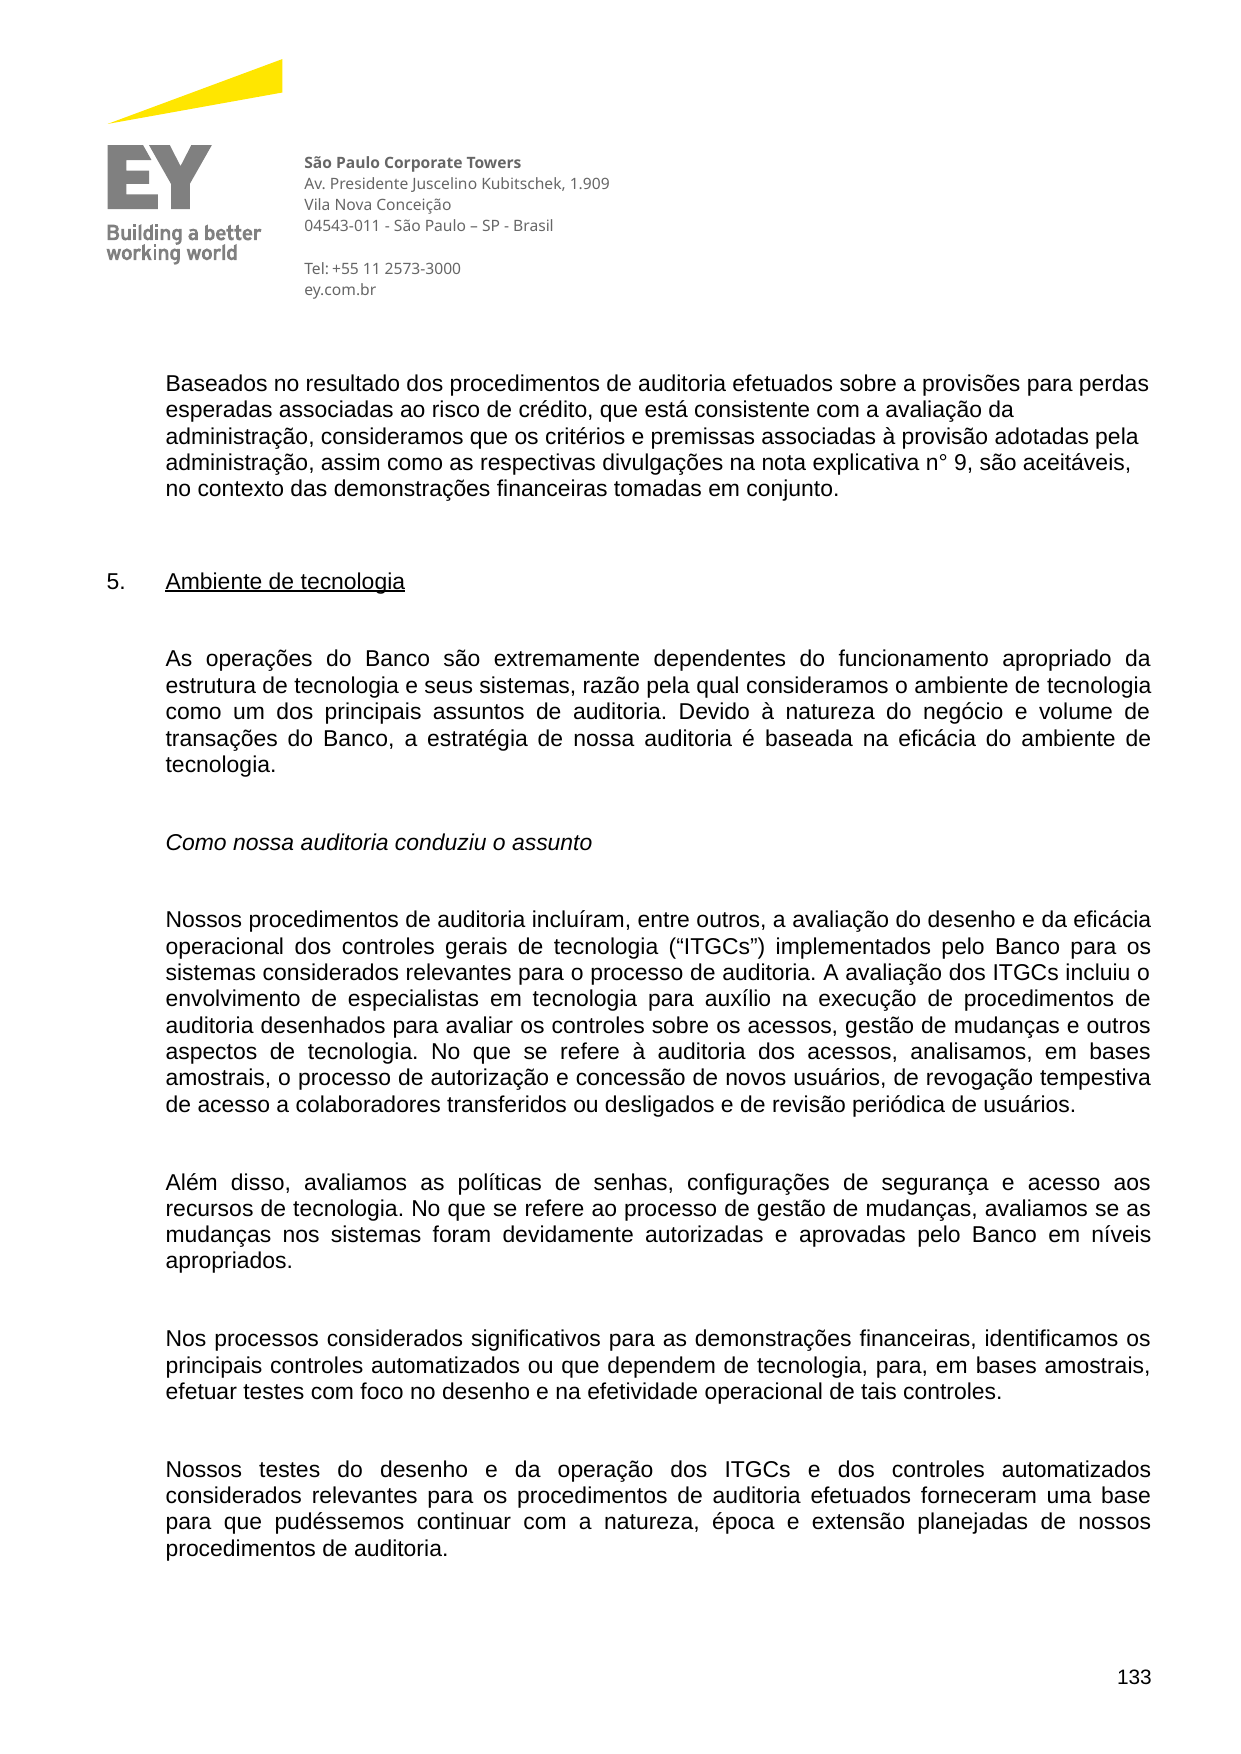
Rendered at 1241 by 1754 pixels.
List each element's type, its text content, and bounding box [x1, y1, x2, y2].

text Como nossa auditoria conduziu o assunto [165, 828, 1152, 855]
text Nossos testes do desenho e da operação dos ITGCs e dos controles automatizados considerados relevantes para os procedimentos de auditoria efetuados forneceram uma base para que pudéssemos continuar com a natureza, época e extensão planejadas de nossos procedimentos de auditoria. [165, 1456, 1152, 1561]
text Além disso, avaliamos as políticas de senhas, configurações de segurança e acesso aos recursos de tecnologia. No que se refere ao processo de gestão de mudanças, avaliamos se as mudanças nos sistemas foram devidamente autorizadas e aprovadas pelo Banco em níveis apropriados. [165, 1168, 1152, 1274]
text Baseados no resultado dos procedimentos de auditoria efetuados sobre a provisões para perdas esperadas associadas ao risco de crédito, que está consistente com a avaliação da administração, consideramos que os critérios e premissas associadas à provisão adotadas pela administração, assim como as respectivas divulgações na nota explicativa n° 9, são aceitáveis, no contexto das demonstrações financeiras tomadas em conjunto. [165, 370, 1152, 502]
text As operações do Banco são extremamente dependentes do funcionamento apropriado da estrutura de tecnologia e seus sistemas, razão pela qual consideramos o ambiente de tecnologia como um dos principais assuntos de auditoria. Devido à natureza do negócio e volume de transações do Banco, a estratégia de nossa auditoria é baseada na eficácia do ambiente de tecnologia. [165, 645, 1152, 777]
text Nos processos considerados significativos para as demonstrações financeiras, identificamos os principais controles automatizados ou que dependem de tecnologia, para, em bases amostrais, efetuar testes com foco no desenho e na efetividade operacional de tais controles. [165, 1325, 1152, 1404]
list Ambiente de tecnologia [106, 568, 1152, 594]
text Nossos procedimentos de auditoria incluíram, entre outros, a avaliação do desenho e da eficácia operacional dos controles gerais de tecnologia (“ITGCs”) implementados pelo Banco para os sistemas considerados relevantes para o processo de auditoria. A avaliação dos ITGCs incluiu o envolvimento de especialistas em tecnologia para auxílio na execução de procedimentos de auditoria desenhados para avaliar os controles sobre os acessos, gestão de mudanças e outros aspectos de tecnologia. No que se refere à auditoria dos acessos, analisamos, em bases amostrais, o processo de autorização e concessão de novos usuários, de revogação tempestiva de acesso a colaboradores transferidos ou desligados e de revisão periódica de usuários. [165, 906, 1152, 1117]
